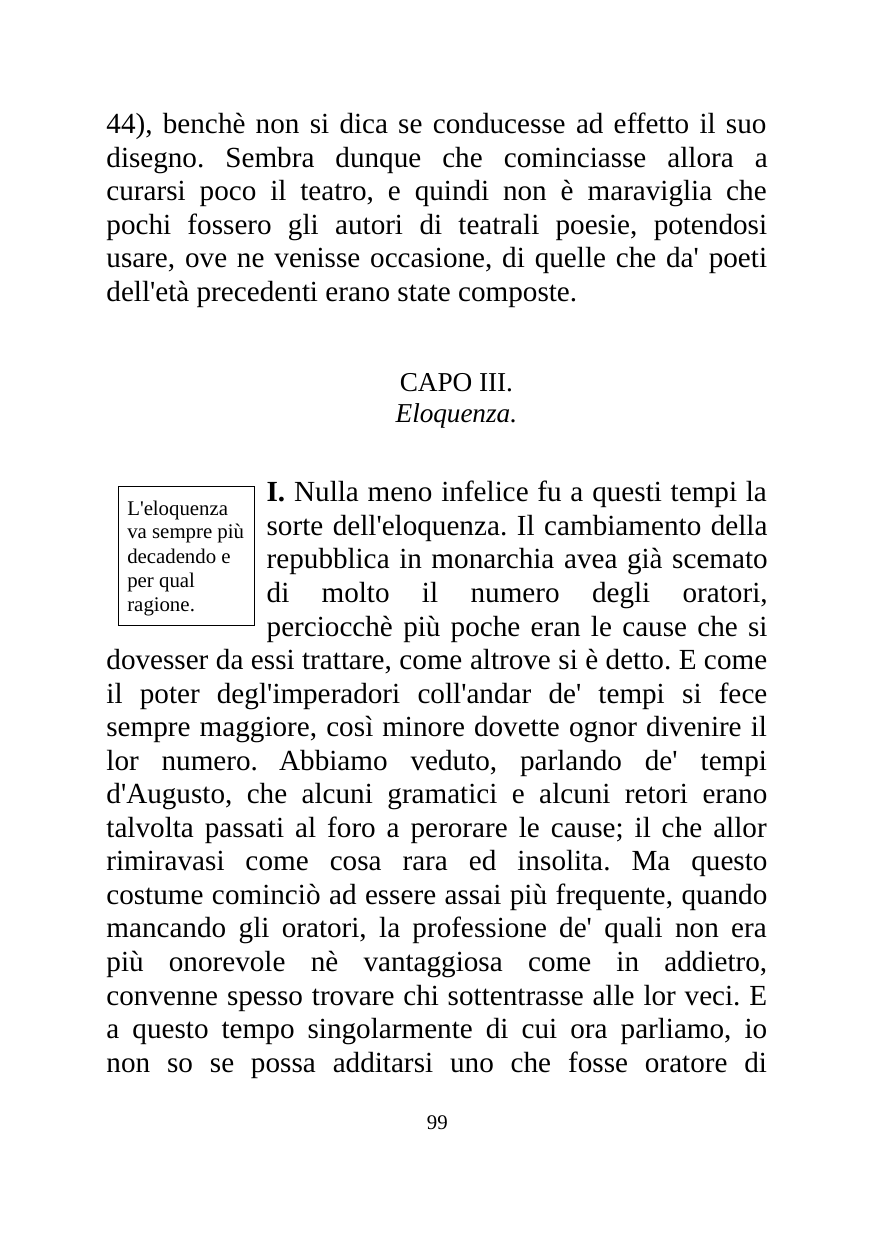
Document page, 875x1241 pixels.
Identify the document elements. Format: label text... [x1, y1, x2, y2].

text I. Nulla meno infelice fu a questi tempi la sorte dell'eloquenza. Il cambiamento della repubblica in monarchia avea già scemato di molto il numero degli oratori, perciocchè più poche eran le cause che si dovesser da essi trattare, come altrove si è detto. E come il poter degl'imperadori coll'andar de' tempi si fece sempre maggiore, così minore dovette ognor divenire il lor numero. Abbiamo veduto, parlando de' tempi d'Augusto, che alcuni gramatici e alcuni retori erano talvolta passati al foro a perorare le cause; il che allor rimiravasi come cosa rara ed insolita. Ma questo costume cominciò ad essere assai più frequente, quando mancando gli oratori, la professione de' quali non era più onorevole nè vantaggiosa come in addietro, convenne spesso trovare chi sottentrasse alle lor veci. E a questo tempo singolarmente di cui ora parliamo, io non so se possa additarsi uno che fosse oratore di [106, 474, 768, 1078]
subtitle CAPO III. Eloquenza. [151, 366, 768, 428]
text 44), benchè non si dica se conducesse ad effetto il suo disegno. Sembra dunque che cominciasse allora a curarsi poco il teatro, e quindi non è maraviglia che pochi fossero gli autori di teatrali poesie, potendosi usare, ove ne venisse occasione, di quelle che da' poeti dell'età precedenti erano state composte. [106, 106, 768, 307]
text L'eloquenza va sempre più decadendo e per qual ragione. [127, 495, 246, 616]
